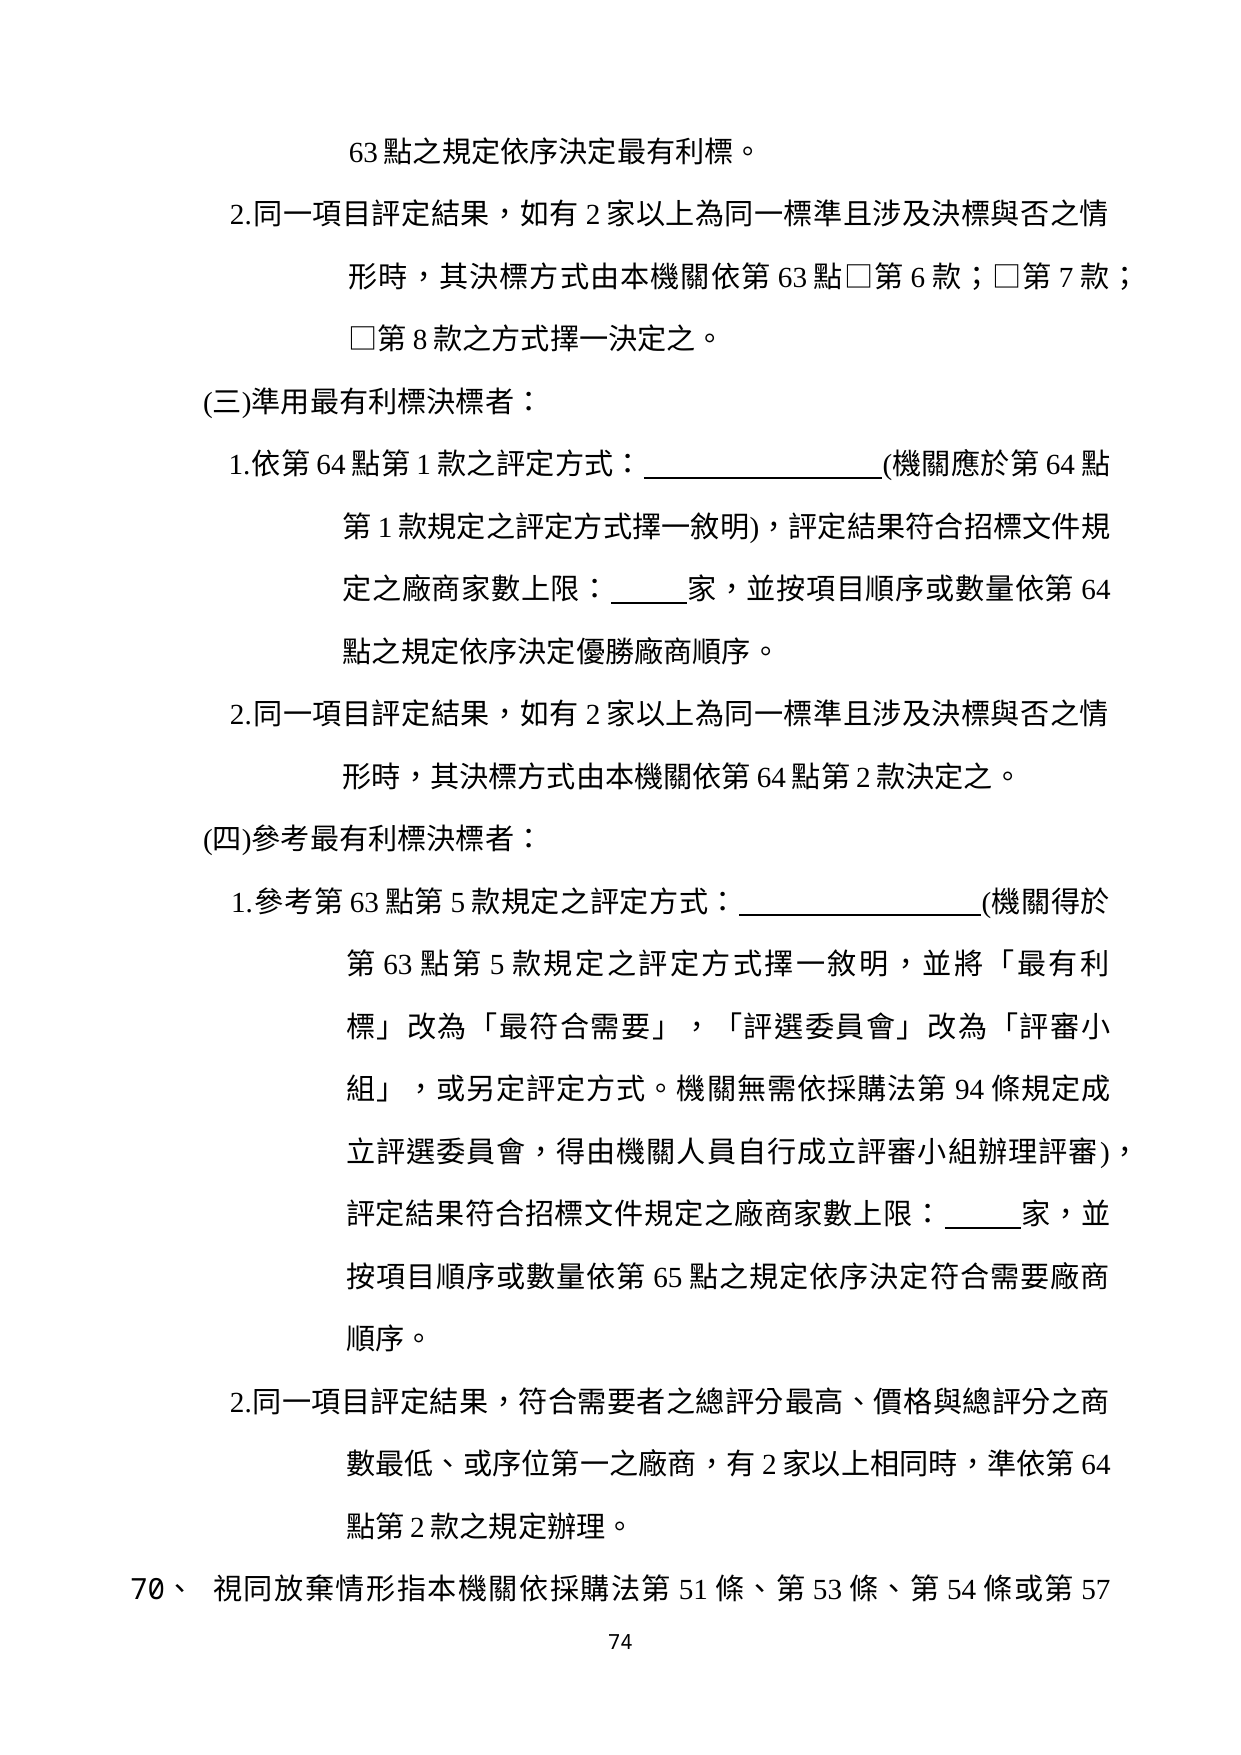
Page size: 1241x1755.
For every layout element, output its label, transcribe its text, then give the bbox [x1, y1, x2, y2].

text (四)參考最有利標決標者： [130, 795, 1110, 858]
text 2.同一項目評定結果，如有2家以上為同一標準且涉及決標與否之情形時，其決標方式由本機關依第64點第2款決定之。 [130, 670, 1110, 795]
text (三)準用最有利標決標者： [130, 358, 1110, 420]
text 63點之規定依序決定最有利標。 [130, 108, 1110, 170]
text 1.依第64點第1款之評定方式： (機關應於第64點第1款規定之評定方式擇一敘明)，評定結果符合招標文件規定之廠商家數上限： 家，並按項目順序或數量依第64點之規定依序決定優勝廠商順序。 [130, 420, 1110, 670]
text 1.參考第63點第5款規定之評定方式： (機關得於第63點第5款規定之評定方式擇一敘明，並將「最有利標」改為「最符合需要」，「評選委員會」改為「評審小組」，或另定評定方式。機關無需依採購法第94條規定成立評選委員會，得由機關人員自行成立評審小組辦理評審)，評定結果符合招標文件規定之廠商家數上限： 家，並按項目順序或數量依第65點之規定依序決定符合需要廠商順序。 [130, 858, 1110, 1358]
list 視同放棄情形指本機關依採購法第51條、第53條、第54條或第57 [130, 1545, 1110, 1608]
text 2.同一項目評定結果，符合需要者之總評分最高、價格與總評分之商數最低、或序位第一之廠商，有2家以上相同時，準依第64點第2款之規定辦理。 [130, 1358, 1110, 1545]
text 2.同一項目評定結果，如有2家以上為同一標準且涉及決標與否之情形時，其決標方式由本機關依第63點□第6款；□第7款；□第8款之方式擇一決定之。 [130, 170, 1110, 358]
